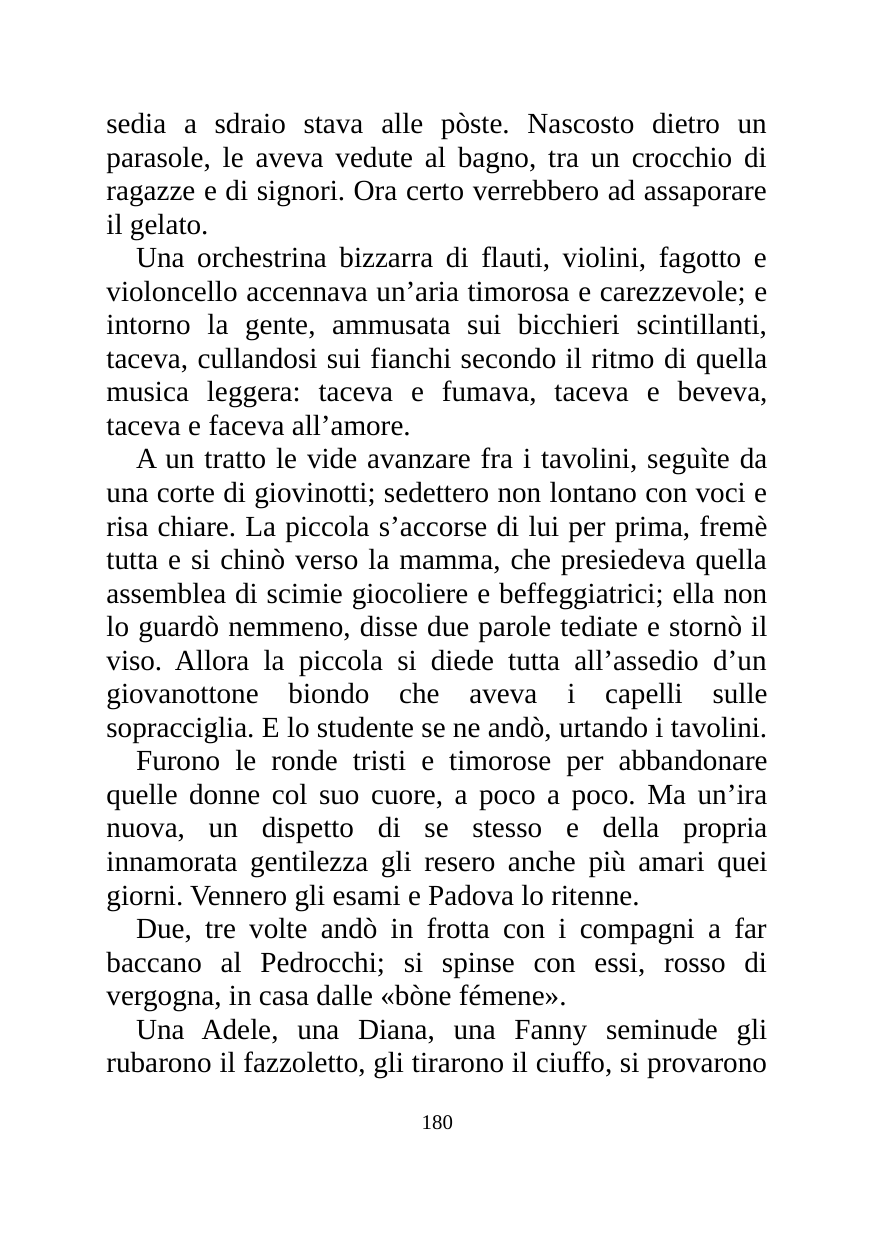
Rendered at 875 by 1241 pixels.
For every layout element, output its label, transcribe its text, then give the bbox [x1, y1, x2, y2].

text Furono le ronde tristi e timorose per abbandonare quelle donne col suo cuore, a poco a poco. Ma un’ira nuova, un dispetto di se stesso e della propria innamorata gentilezza gli resero anche più amari quei giorni. Vennero gli esami e Padova lo ritenne. [106, 743, 768, 911]
text Due, tre volte andò in frotta con i compagni a far baccano al Pedrocchi; si spinse con essi, rosso di vergogna, in casa dalle «bòne fémene». [106, 911, 768, 1012]
text Una Adele, una Diana, una Fanny seminude gli rubarono il fazzoletto, gli tirarono il ciuffo, si provarono [106, 1012, 768, 1079]
text sedia a sdraio stava alle pòste. Nascosto dietro un parasole, le aveva vedute al bagno, tra un crocchio di ragazze e di signori. Ora certo verrebbero ad assaporare il gelato. [106, 106, 768, 240]
text Una orchestrina bizzarra di flauti, violini, fagotto e violoncello accennava un’aria timorosa e carezzevole; e intorno la gente, ammusata sui bicchieri scintillanti, taceva, cullandosi sui fianchi secondo il ritmo di quella musica leggera: taceva e fumava, taceva e beveva, taceva e faceva all’amore. [106, 240, 768, 442]
text A un tratto le vide avanzare fra i tavolini, seguìte da una corte di giovinotti; sedettero non lontano con voci e risa chiare. La piccola s’accorse di lui per prima, fremè tutta e si chinò verso la mamma, che presiedeva quella assemblea di scimie giocoliere e beffeggiatrici; ella non lo guardò nemmeno, disse due parole tediate e stornò il viso. Allora la piccola si diede tutta all’assedio d’un giovanottone biondo che aveva i capelli sulle sopracciglia. E lo studente se ne andò, urtando i tavolini. [106, 442, 768, 743]
